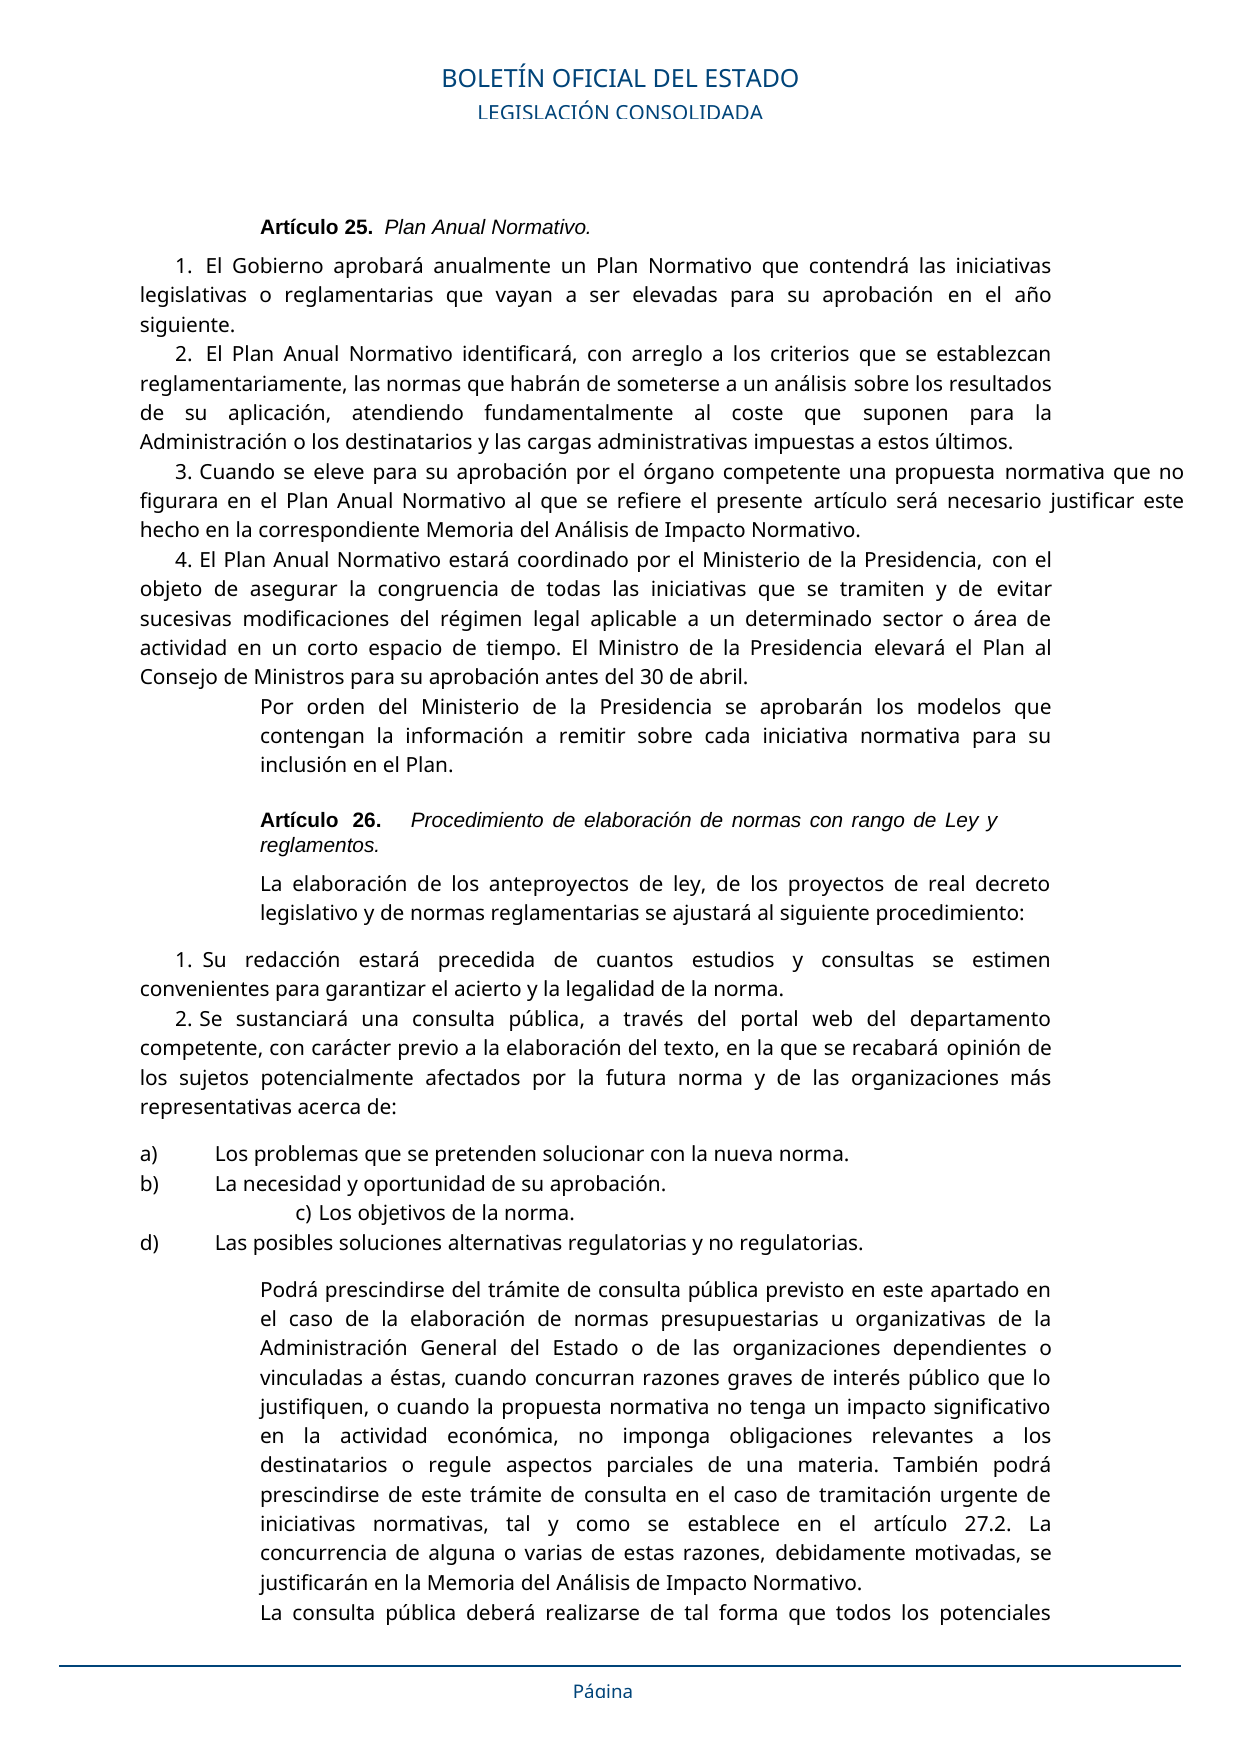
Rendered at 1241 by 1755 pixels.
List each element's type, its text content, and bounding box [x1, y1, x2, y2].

list Las posibles soluciones alternativas regulatorias y no regulatorias. [139, 1228, 1184, 1256]
list Se sustanciará una consulta pública, a través del portal web del departamento competente, con carácter previo a la elaboración del texto, en la que se recabará opinión de los sujetos potencialmente afectados por la futura norma y de las organizaciones más representativas acerca de: [139, 1004, 1052, 1120]
text Podrá prescindirse del trámite de consulta pública previsto en este apartado en el caso de la elaboración de normas presupuestarias u organizativas de la Administración General del Estado o de las organizaciones dependientes o vinculadas a éstas, cuando concurran razones graves de interés público que lo justifiquen, o cuando la propuesta normativa no tenga un impacto significativo en la actividad económica, no imponga obligaciones relevantes a los destinatarios o regule aspectos parciales de una materia. También podrá prescindirse de este trámite de consulta en el caso de tramitación urgente de iniciativas normativas, tal y como se establece en el artículo 27.2. La concurrencia de alguna o varias de estas razones, debidamente motivadas, se justificarán en la Memoria del Análisis de Impacto Normativo. [260, 1275, 1052, 1596]
list Cuando se eleve para su aprobación por el órgano competente una propuesta normativa que no figurara en el Plan Anual Normativo al que se refiere el presente artículo será necesario justificar este hecho en la correspondiente Memoria del Análisis de Impacto Normativo. [139, 457, 1184, 544]
list La necesidad y oportunidad de su aprobación. [139, 1169, 1184, 1197]
text Artículo 25. Plan Anual Normativo. [260, 214, 1184, 238]
list Los problemas que se pretenden solucionar con la nueva norma. [139, 1139, 1184, 1168]
list El Plan Anual Normativo identificará, con arreglo a los criterios que se establezcan reglamentariamente, las normas que habrán de someterse a un análisis sobre los resultados de su aplicación, atendiendo fundamentalmente al coste que suponen para la Administración o los destinatarios y las cargas administrativas impuestas a estos últimos. [139, 339, 1052, 456]
text Artículo 26. Procedimiento de elaboración de normas con rango de Ley y reglamentos. [260, 808, 1052, 856]
text Por orden del Ministerio de la Presidencia se aprobarán los modelos que contengan la información a remitir sobre cada iniciativa normativa para su inclusión en el Plan. [260, 692, 1052, 779]
text La consulta pública deberá realizarse de tal forma que todos los potenciales [260, 1598, 1052, 1626]
list El Plan Anual Normativo estará coordinado por el Ministerio de la Presidencia, con el objeto de asegurar la congruencia de todas las iniciativas que se tramiten y de evitar sucesivas modificaciones del régimen legal aplicable a un determinado sector o área de actividad en un corto espacio de tiempo. El Ministro de la Presidencia elevará el Plan al Consejo de Ministros para su aprobación antes del 30 de abril. [139, 545, 1052, 691]
list El Gobierno aprobará anualmente un Plan Normativo que contendrá las iniciativas legislativas o reglamentarias que vayan a ser elevadas para su aprobación en el año siguiente. [139, 251, 1052, 338]
list Su redacción estará precedida de cuantos estudios y consultas se estimen convenientes para garantizar el acierto y la legalidad de la norma. [139, 945, 1052, 1003]
text La elaboración de los anteproyectos de ley, de los proyectos de real decreto legislativo y de normas reglamentarias se ajustará al siguiente procedimiento: [260, 869, 1052, 927]
list Los objetivos de la norma. [295, 1198, 1184, 1227]
